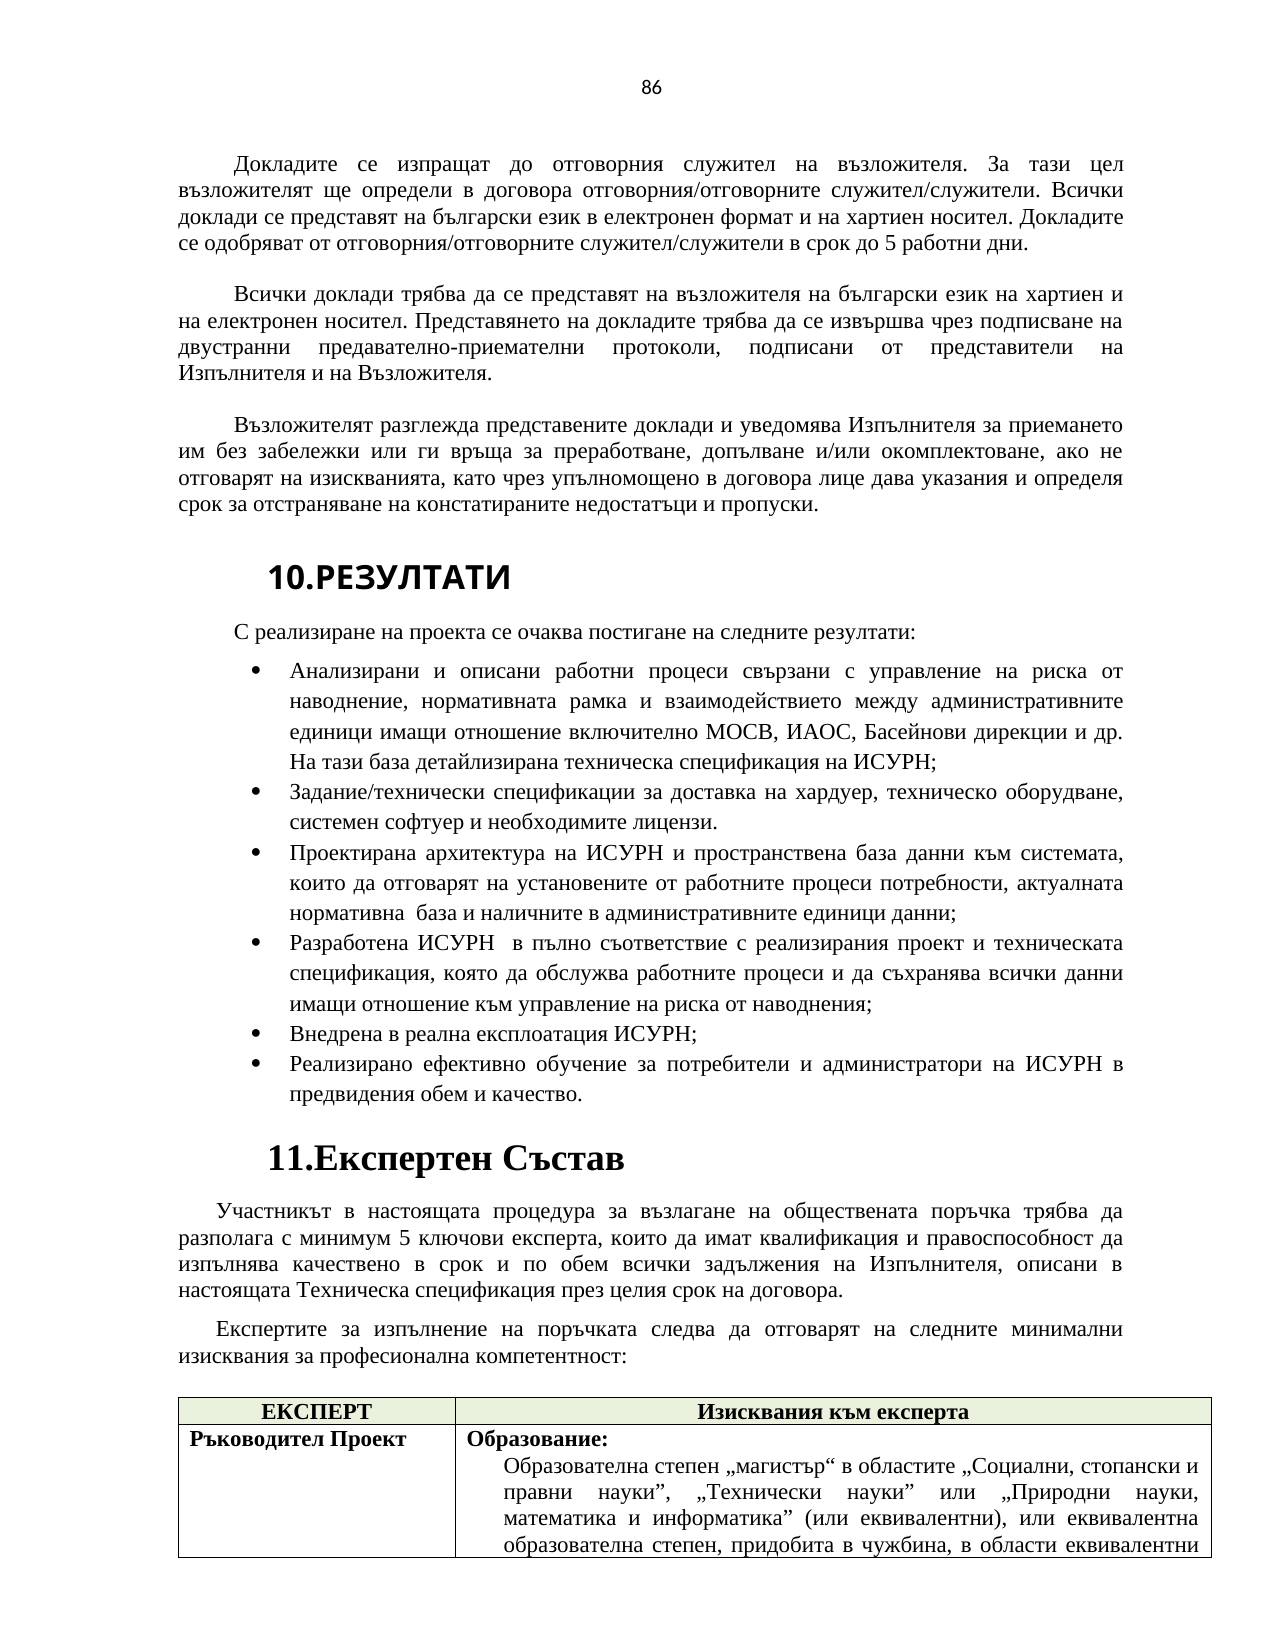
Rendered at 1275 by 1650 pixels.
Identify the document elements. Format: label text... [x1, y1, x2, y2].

list Анализирани и описани работни процеси свързани с управление на риска от наводнение, нормативната рамка и взаимодействието между административните единици имащи отношение включително МОСВ, ИАОС, Басейнови дирекции и др. На тази база детайлизирана техническа спецификация на ИСУРН; [252, 657, 1125, 774]
text Всички доклади трябва да се представят на възложителя на български език на хартиен и на електронен носител. Представянето на докладите трябва да се извършва чрез подписване на двустранни предавателно-приемателни протоколи, подписани от представители на Изпълнителя и на Възложителя. [178, 280, 1125, 386]
table_cell Образование: Образователна степен „магистър“ в областите „Социални, стопански и правни науки”, „Технически науки” или „Природни науки, математика и информатика” (или еквивалентни), или еквивалентна образователна степен, придобита в чужбина, в области еквивалентни [456, 1425, 1211, 1557]
text С реализиране на проекта се очаква постигане на следните резултати: [178, 618, 1125, 645]
subtitle Експертите за изпълнение на поръчката следва да отговарят на следните минимални изисквания за професионална компетентност: [178, 1315, 1125, 1368]
subtitle РЕЗУЛТАТИ [267, 554, 1125, 599]
list Разработена ИСУРН в пълно съответствие с реализирания проект и техническата спецификация, която да обслужва работните процеси и да съхранява всички данни имащи отношение към управление на риска от наводнения; [252, 929, 1125, 1016]
table_header ЕКСПЕРТ [179, 1398, 455, 1424]
text Докладите се изпращат до отговорния служител на възложителя. За тази цел възложителят ще определи в договора отговорния/отговорните служител/служители. Всички доклади се представят на български език в електронен формат и на хартиен носител. Докладите се одобряват от отговорния/отговорните служител/служители в срок до 5 работни дни. [178, 150, 1125, 255]
list Реализирано ефективно обучение за потребители и администратори на ИСУРН в предвидения обем и качество. [252, 1050, 1125, 1107]
table_cell Ръководител Проект [179, 1425, 455, 1557]
table_header Изисквания към експерта [456, 1398, 1211, 1424]
list Проектирана архитектура на ИСУРН и пространствена база данни към системата, които да отговарят на установените от работните процеси потребности, актуалната нормативна база и наличните в административните единици данни; [252, 838, 1125, 925]
list Задание/технически спецификации за доставка на хардуер, техническо оборудване, системен софтуер и необходимите лицензи. [252, 778, 1125, 835]
text Възложителят разглежда представените доклади и уведомява Изпълнителя за приемането им без забележки или ги връща за преработване, допълване и/или окомплектоване, ако не отговарят на изискванията, като чрез упълномощено в договора лице дава указания и определя срок за отстраняване на констатираните недостатъци и пропуски. [178, 411, 1125, 516]
subtitle Експертен Състав [267, 1135, 1125, 1178]
subtitle Участникът в настоящата процедура за възлагане на обществената поръчка трябва да разполага с минимум 5 ключови експерта, които да имат квалификация и правоспособност да изпълнява качествено в срок и по обем всички задължения на Изпълнителя, описани в настоящата Техническа спецификация през целия срок на договора. [178, 1197, 1125, 1303]
list Внедрена в реална експлоатация ИСУРН; [252, 1020, 1125, 1046]
